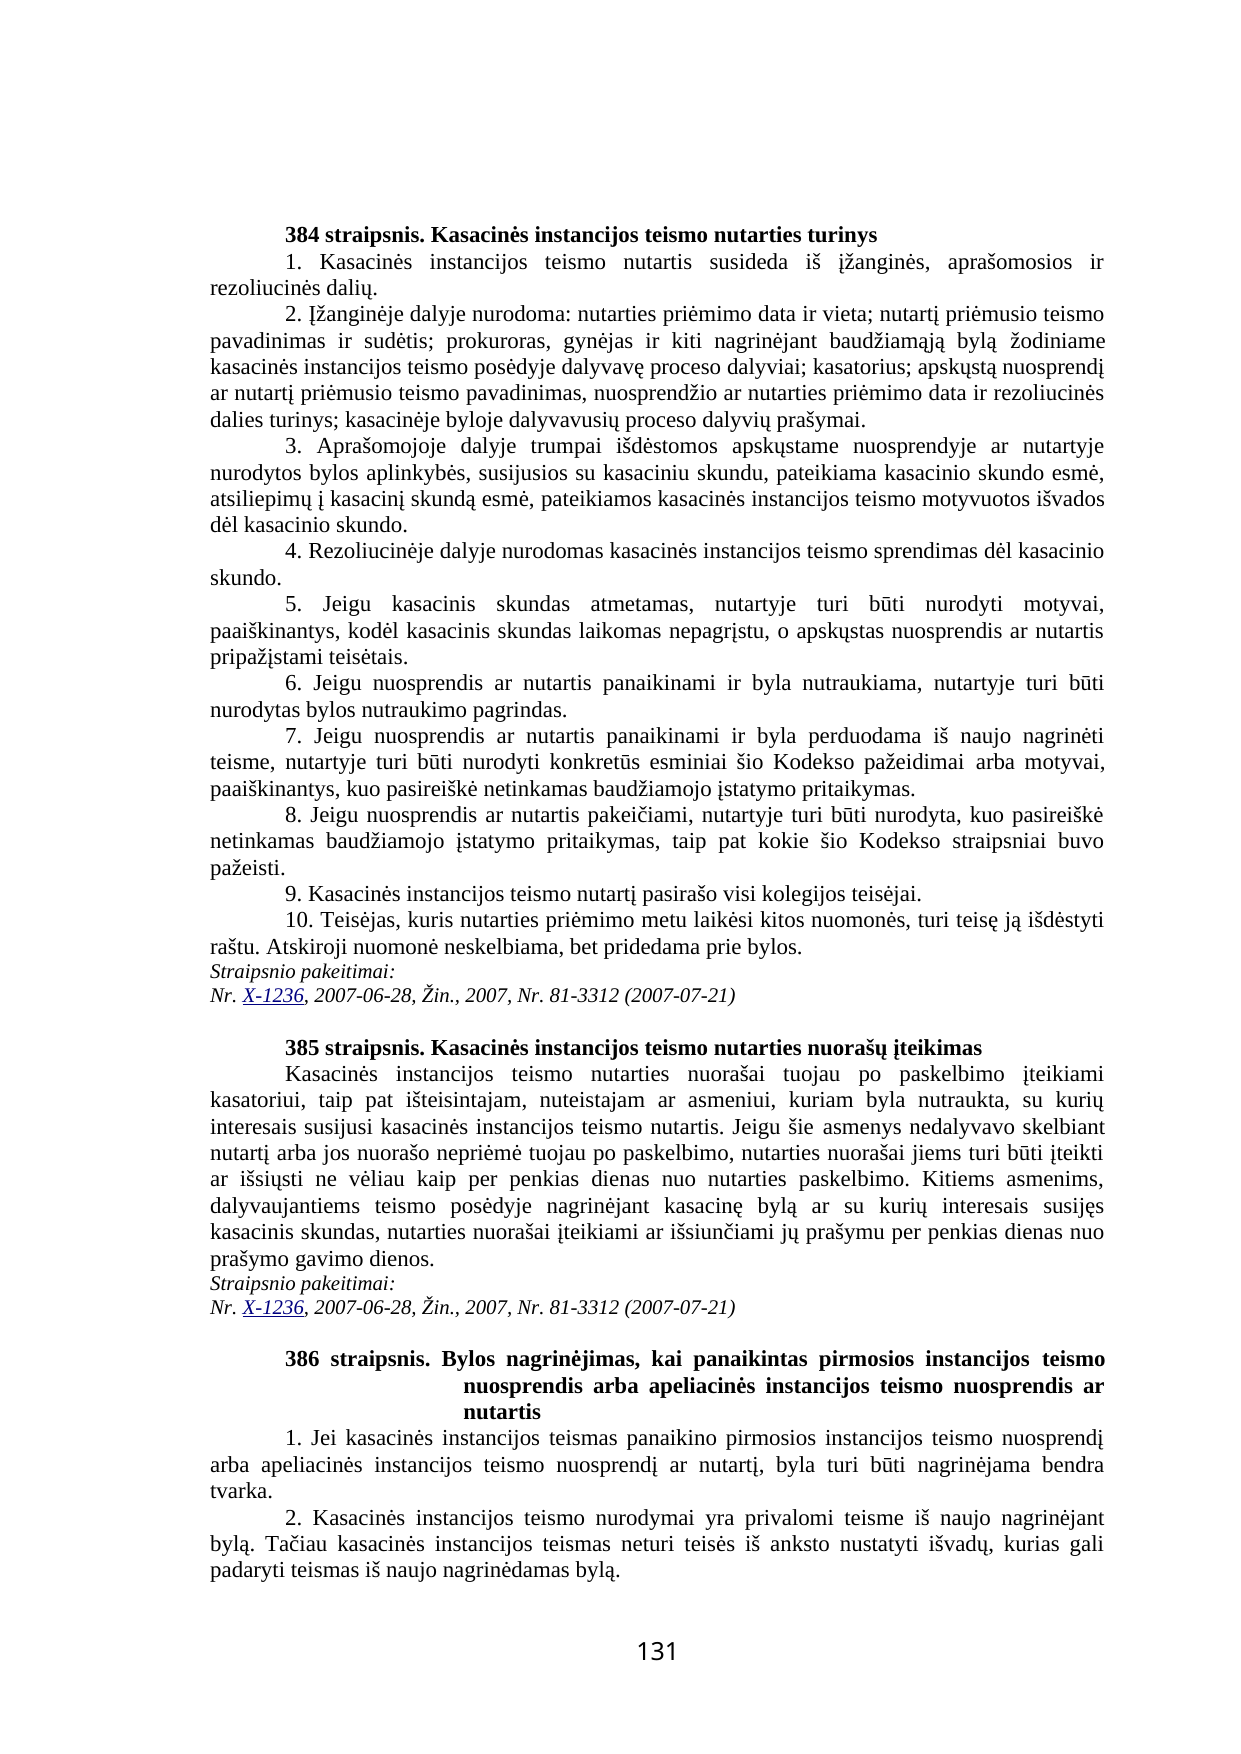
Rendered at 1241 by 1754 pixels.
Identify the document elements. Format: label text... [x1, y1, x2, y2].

text Kasacinės instancijos teismo nutarties nuorašai tuojau po paskelbimo įteikiami kasatoriui, taip pat išteisintajam, nuteistajam ar asmeniui, kuriam byla nutraukta, su kurių interesais susijusi kasacinės instancijos teismo nutartis. Jeigu šie asmenys nedalyvavo skelbiant nutartį arba jos nuorašo nepriėmė tuojau po paskelbimo, nutarties nuorašai jiems turi būti įteikti ar išsiųsti ne vėliau kaip per penkias dienas nuo nutarties paskelbimo. Kitiems asmenims, dalyvaujantiems teismo posėdyje nagrinėjant kasacinę bylą ar su kurių interesais susijęs kasacinis skundas, nutarties nuorašai įteikiami ar išsiunčiami jų prašymu per penkias dienas nuo prašymo gavimo dienos. [210, 1060, 1106, 1271]
text 2. Įžanginėje dalyje nurodoma: nutarties priėmimo data ir vieta; nutartį priėmusio teismo pavadinimas ir sudėtis; prokuroras, gynėjas ir kiti nagrinėjant baudžiamąją bylą žodiniame kasacinės instancijos teismo posėdyje dalyvavę proceso dalyviai; kasatorius; apskųstą nuosprendį ar nutartį priėmusio teismo pavadinimas, nuosprendžio ar nutarties priėmimo data ir rezoliucinės dalies turinys; kasacinėje byloje dalyvavusių proceso dalyvių prašymai. [210, 300, 1106, 432]
text 7. Jeigu nuosprendis ar nutartis panaikinami ir byla perduodama iš naujo nagrinėti teisme, nutartyje turi būti nurodyti konkretūs esminiai šio Kodekso pažeidimai arba motyvai, paaiškinantys, kuo pasireiškė netinkamas baudžiamojo įstatymo pritaikymas. [210, 722, 1106, 801]
text 4. Rezoliucinėje dalyje nurodomas kasacinės instancijos teismo sprendimas dėl kasacinio skundo. [210, 538, 1106, 590]
text 3. Aprašomojoje dalyje trumpai išdėstomos apskųstame nuosprendyje ar nutartyje nurodytos bylos aplinkybės, susijusios su kasaciniu skundu, pateikiama kasacinio skundo esmė, atsiliepimų į kasacinį skundą esmė, pateikiamos kasacinės instancijos teismo motyvuotos išvados dėl kasacinio skundo. [210, 432, 1106, 538]
text 9. Kasacinės instancijos teismo nutartį pasirašo visi kolegijos teisėjai. [210, 880, 1106, 907]
text 1. Jei kasacinės instancijos teismas panaikino pirmosios instancijos teismo nuosprendį arba apeliacinės instancijos teismo nuosprendį ar nutartį, byla turi būti nagrinėjama bendra tvarka. [210, 1424, 1106, 1503]
text Straipsnio pakeitimai: [210, 959, 1106, 983]
text 10. Teisėjas, kuris nutarties priėmimo metu laikėsi kitos nuomonės, turi teisę ją išdėstyti raštu. Atskiroji nuomonė neskelbiama, bet pridedama prie bylos. [210, 907, 1106, 959]
text 5. Jeigu kasacinis skundas atmetamas, nutartyje turi būti nurodyti motyvai, paaiškinantys, kodėl kasacinis skundas laikomas nepagrįstu, o apskųstas nuosprendis ar nutartis pripažįstami teisėtais. [210, 590, 1106, 669]
text 6. Jeigu nuosprendis ar nutartis panaikinami ir byla nutraukiama, nutartyje turi būti nurodytas bylos nutraukimo pagrindas. [210, 669, 1106, 722]
text Straipsnio pakeitimai: [210, 1271, 1106, 1295]
text 386 straipsnis. Bylos nagrinėjimas, kai panaikintas pirmosios instancijos teismo nuosprendis arba apeliacinės instancijos teismo nuosprendis ar nutartis [285, 1345, 1106, 1424]
text Nr. X-1236, 2007-06-28, Žin., 2007, Nr. 81-3312 (2007-07-21) [210, 983, 1106, 1007]
text 2. Kasacinės instancijos teismo nurodymai yra privalomi teisme iš naujo nagrinėjant bylą. Tačiau kasacinės instancijos teismas neturi teisės iš anksto nustatyti išvadų, kurias gali padaryti teismas iš naujo nagrinėdamas bylą. [210, 1503, 1106, 1583]
text 8. Jeigu nuosprendis ar nutartis pakeičiami, nutartyje turi būti nurodyta, kuo pasireiškė netinkamas baudžiamojo įstatymo pritaikymas, taip pat kokie šio Kodekso straipsniai buvo pažeisti. [210, 801, 1106, 880]
text Nr. X-1236, 2007-06-28, Žin., 2007, Nr. 81-3312 (2007-07-21) [210, 1295, 1106, 1319]
text 1. Kasacinės instancijos teismo nutartis susideda iš įžanginės, aprašomosios ir rezoliucinės dalių. [210, 248, 1106, 300]
text 384 straipsnis. Kasacinės instancijos teismo nutarties turinys [210, 221, 1106, 248]
subtitle 385 straipsnis. Kasacinės instancijos teismo nutarties nuorašų įteikimas [210, 1034, 1106, 1060]
